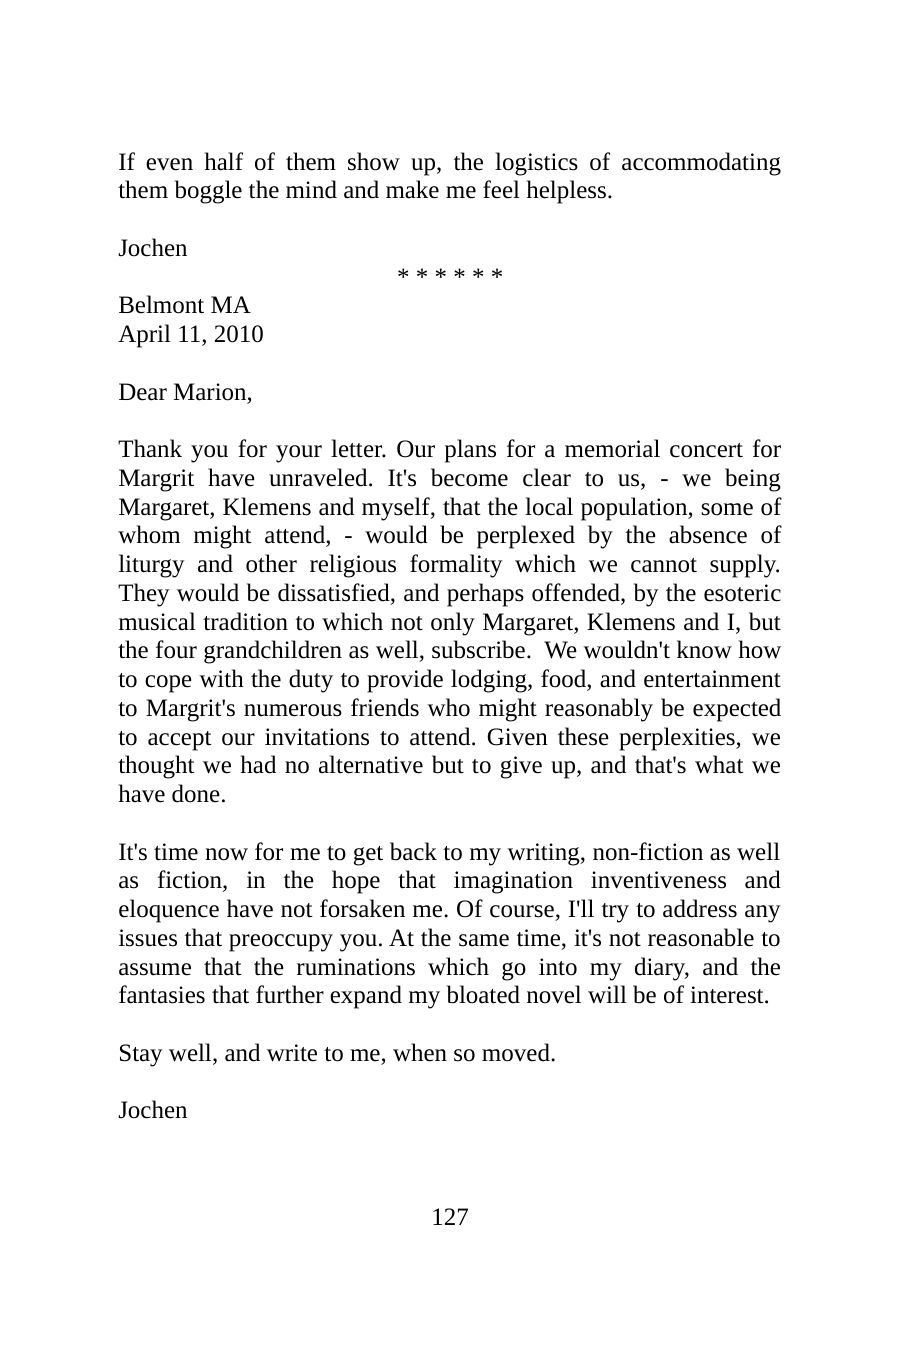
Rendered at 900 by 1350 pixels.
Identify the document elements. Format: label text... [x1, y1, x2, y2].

text If even half of them show up, the logistics of accommodating them boggle the mind and make me feel helpless. [118, 147, 782, 204]
text Jochen [118, 233, 782, 262]
text April 11, 2010 [118, 319, 782, 348]
text Belmont MA [118, 291, 782, 319]
text It's time now for me to get back to my writing, non-fiction as well as fiction, in the hope that imagination inventiveness and eloquence have not forsaken me. Of course, I'll try to address any issues that preoccupy you. At the same time, it's not reasonable to assume that the ruminations which go into my diary, and the fantasies that further expand my bloated novel will be of interest. [118, 837, 782, 1009]
text * * * * * * [118, 262, 782, 291]
text Jochen [118, 1096, 782, 1124]
text Thank you for your letter. Our plans for a memorial concert for Margrit have unraveled. It's become clear to us, - we being Margaret, Klemens and myself, that the local population, some of whom might attend, - would be perplexed by the absence of liturgy and other religious formality which we cannot supply. They would be dissatisfied, and perhaps offended, by the esoteric musical tradition to which not only Margaret, Klemens and I, but the four grandchildren as well, subscribe. We wouldn't know how to cope with the duty to provide lodging, food, and entertainment to Margrit's numerous friends who might reasonably be expected to accept our invitations to attend. Given these perplexities, we thought we had no alternative but to give up, and that's what we have done. [118, 434, 782, 808]
text Stay well, and write to me, when so moved. [118, 1038, 782, 1067]
text Dear Marion, [118, 377, 782, 406]
